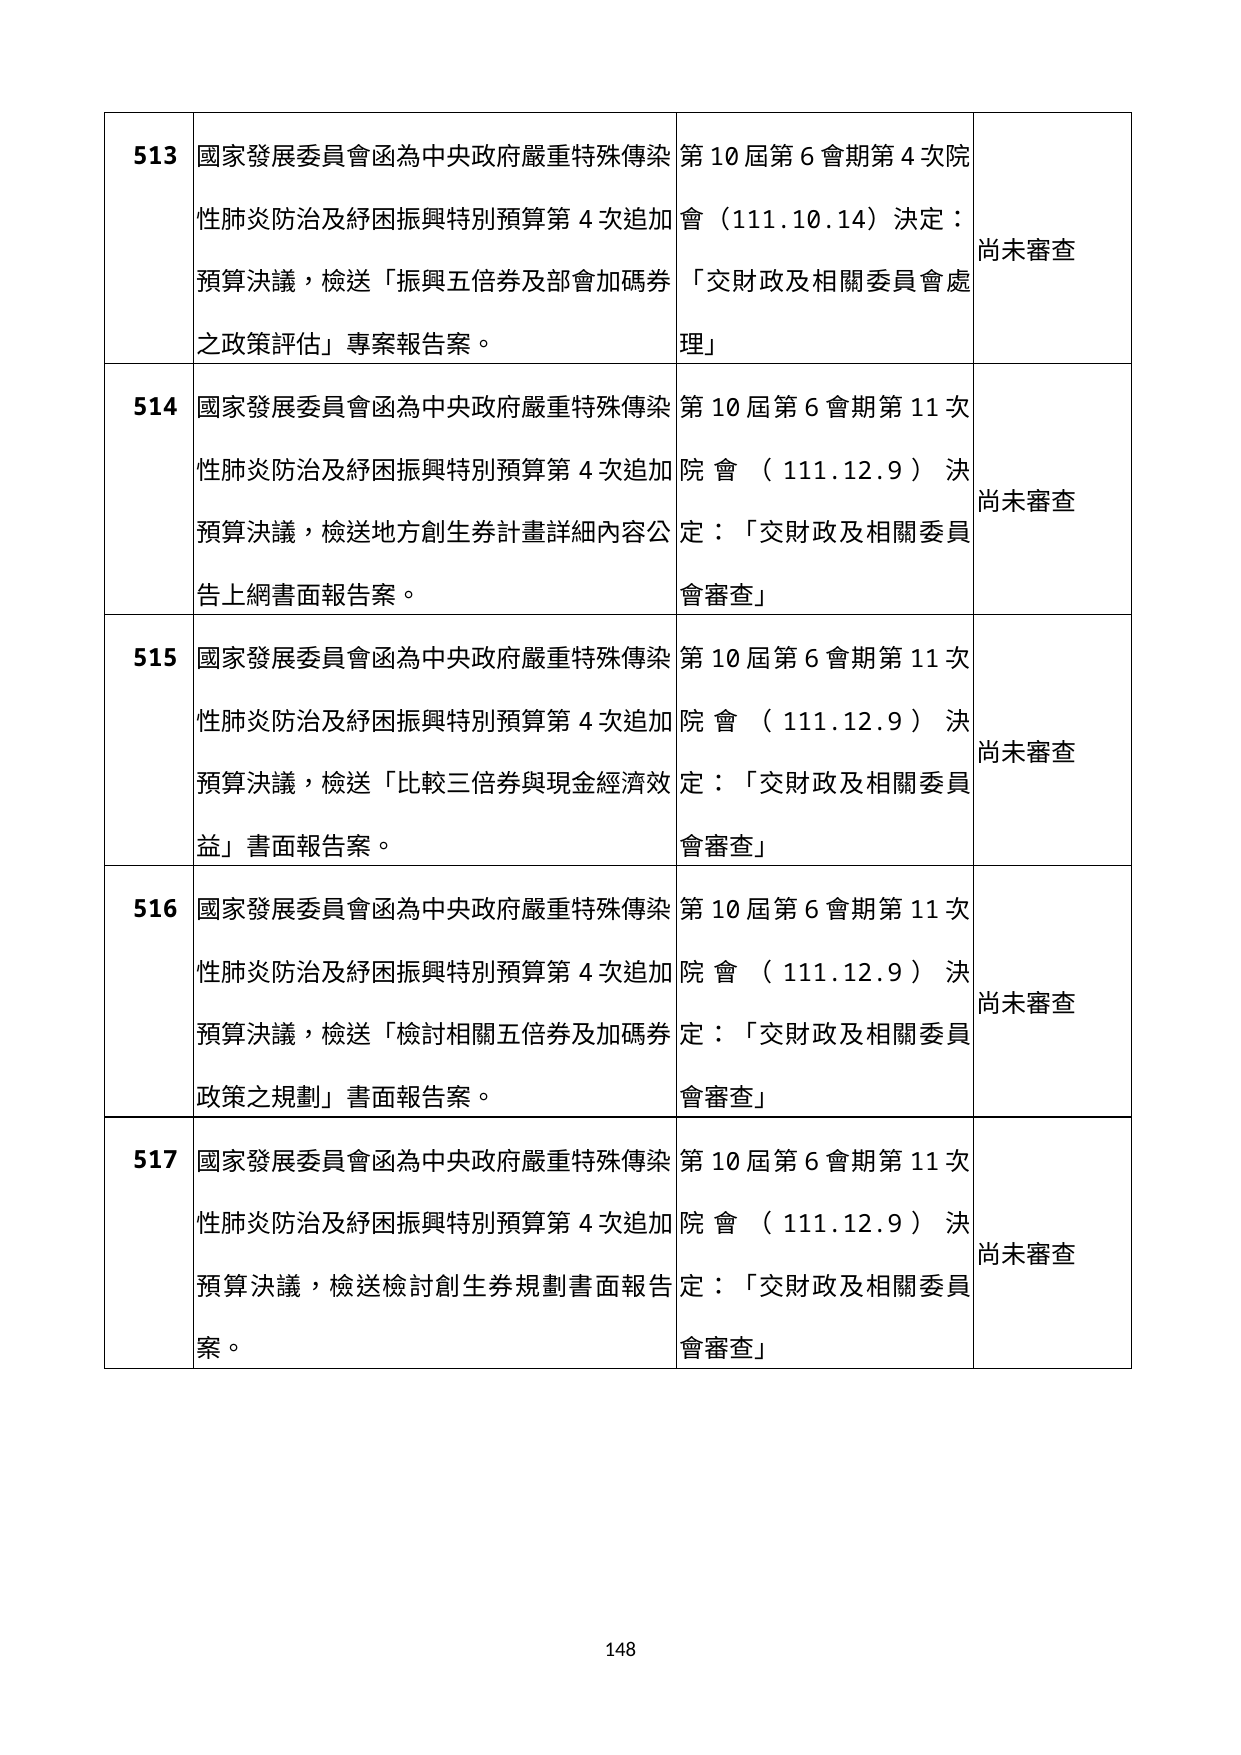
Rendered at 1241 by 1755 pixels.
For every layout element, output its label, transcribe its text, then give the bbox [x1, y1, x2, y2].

table_cell 尚未審查 [974, 1118, 1131, 1367]
table_cell 第10屆第6會期第11次院會（111.12.9）決定：「交財政及相關委員會審查」 [677, 866, 973, 1116]
table_cell 尚未審查 [974, 364, 1131, 614]
table_cell [1132, 112, 1136, 363]
table_cell 國家發展委員會函為中央政府嚴重特殊傳染性肺炎防治及紓困振興特別預算第4次追加預算決議，檢送「檢討相關五倍券及加碼券政策之規劃」書面報告案。 [194, 866, 676, 1116]
table_cell [105, 364, 193, 614]
table_cell [1132, 865, 1136, 1116]
table_cell 第10屆第6會期第4次院會（111.10.14）決定：「交財政及相關委員會處理」 [677, 113, 973, 363]
table_cell 國家發展委員會函為中央政府嚴重特殊傳染性肺炎防治及紓困振興特別預算第4次追加預算決議，檢送檢討創生券規劃書面報告案。 [194, 1118, 676, 1367]
table_cell 第10屆第6會期第11次院會（111.12.9）決定：「交財政及相關委員會審查」 [677, 615, 973, 865]
table_cell [1132, 614, 1136, 865]
table_cell 第10屆第6會期第11次院會（111.12.9）決定：「交財政及相關委員會審查」 [677, 1118, 973, 1367]
table_cell 國家發展委員會函為中央政府嚴重特殊傳染性肺炎防治及紓困振興特別預算第4次追加預算決議，檢送「振興五倍券及部會加碼券之政策評估」專案報告案。 [194, 113, 676, 363]
table_cell [105, 1118, 193, 1367]
table_cell 國家發展委員會函為中央政府嚴重特殊傳染性肺炎防治及紓困振興特別預算第4次追加預算決議，檢送「比較三倍券與現金經濟效益」書面報告案。 [194, 615, 676, 865]
table_cell [105, 113, 193, 363]
table_cell [105, 615, 193, 865]
table_cell 尚未審查 [974, 615, 1131, 865]
table_cell 尚未審查 [974, 113, 1131, 363]
table_cell [1132, 363, 1136, 614]
table_cell [1132, 1116, 1136, 1367]
table_cell [105, 866, 193, 1116]
table_cell 國家發展委員會函為中央政府嚴重特殊傳染性肺炎防治及紓困振興特別預算第4次追加預算決議，檢送地方創生券計畫詳細內容公告上網書面報告案。 [194, 364, 676, 614]
table_cell 第10屆第6會期第11次院會（111.12.9）決定：「交財政及相關委員會審查」 [677, 364, 973, 614]
table_cell 尚未審查 [974, 866, 1131, 1116]
